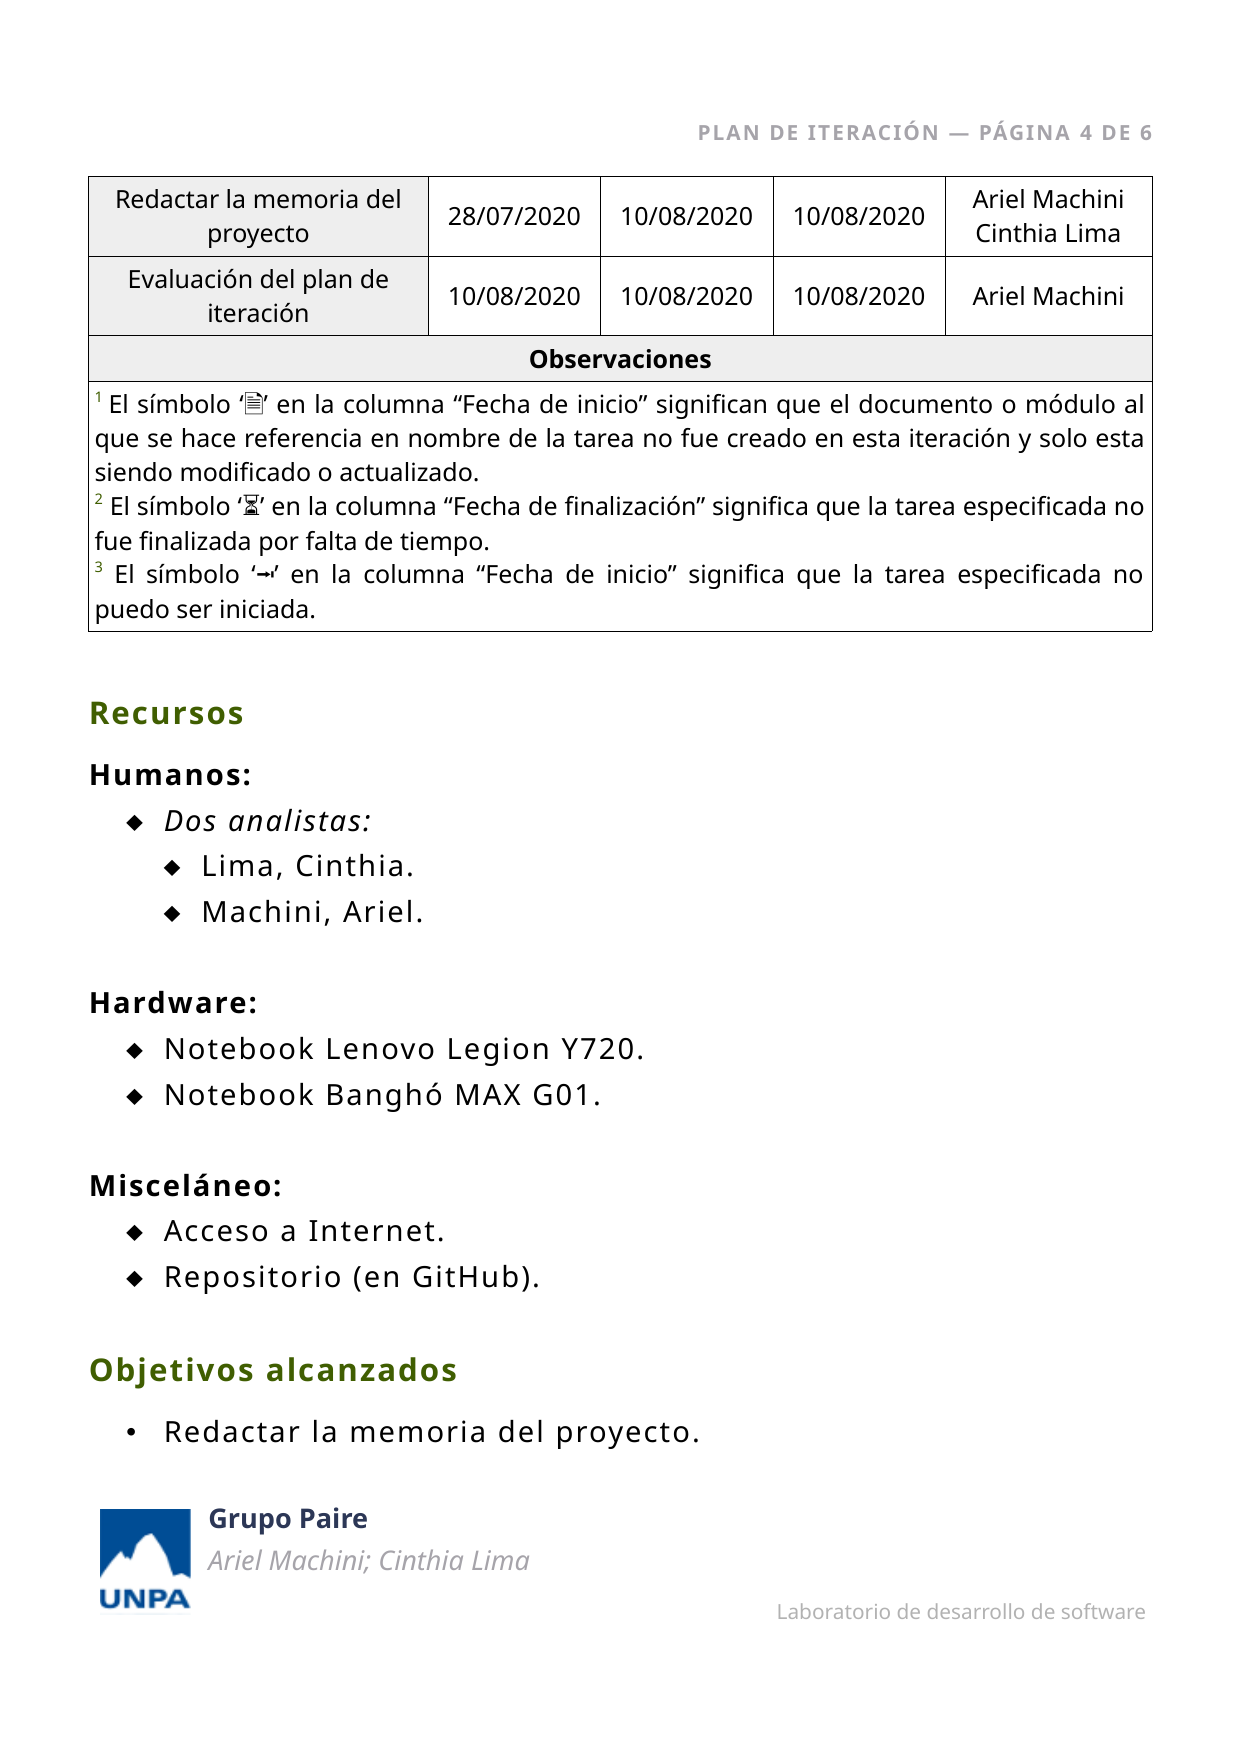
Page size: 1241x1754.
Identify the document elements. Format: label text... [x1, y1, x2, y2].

text Humanos: [88, 754, 1152, 794]
list Acceso a Internet. [126, 1211, 1152, 1250]
picture [100, 1509, 191, 1615]
table_cell 10/08/2020 [601, 257, 773, 335]
text Recursos [88, 691, 1152, 733]
list Dos analistas: [126, 800, 1152, 840]
list Machini, Ariel. [163, 891, 1152, 931]
table_cell Redactar la memoria del proyecto [89, 177, 428, 256]
table_cell Observaciones [89, 336, 1152, 381]
list Lima, Cinthia. [163, 846, 1152, 885]
text Misceláneo: [88, 1165, 1152, 1205]
list Notebook Lenovo Legion Y720. [126, 1028, 1152, 1068]
table_cell Ariel Machini Cinthia Lima [946, 177, 1152, 256]
list Notebook Banghó MAX G01. [126, 1074, 1152, 1113]
table_cell 10/08/2020 [774, 177, 945, 256]
table_cell 1 El símbolo ‘🗎’ en la columna “Fecha de inicio” significan que el documento o módulo al que se hace referencia en nombre de la tarea no fue creado en esta iteración y solo esta siendo modificado o actualizado. 2 El símbolo ‘⏳’ en la columna “Fecha de finalización” significa que la tarea especificada no fue finalizada por falta de tiempo. 3 El símbolo ‘⭲’ en la columna “Fecha de inicio” significa que la tarea especificada no puedo ser iniciada. [89, 382, 1152, 631]
table_cell 10/08/2020 [774, 257, 945, 335]
table_cell Ariel Machini [946, 257, 1152, 335]
text Objetivos alcanzados [88, 1348, 1152, 1390]
list Repositorio (en GitHub). [126, 1256, 1152, 1296]
table_cell 28/07/2020 [429, 177, 600, 256]
table_cell 10/08/2020 [601, 177, 773, 256]
text Hardware: [88, 983, 1152, 1022]
list Redactar la memoria del proyecto. [126, 1411, 1152, 1451]
table_cell 10/08/2020 [429, 257, 600, 335]
table_cell Evaluación del plan de iteración [89, 257, 428, 335]
